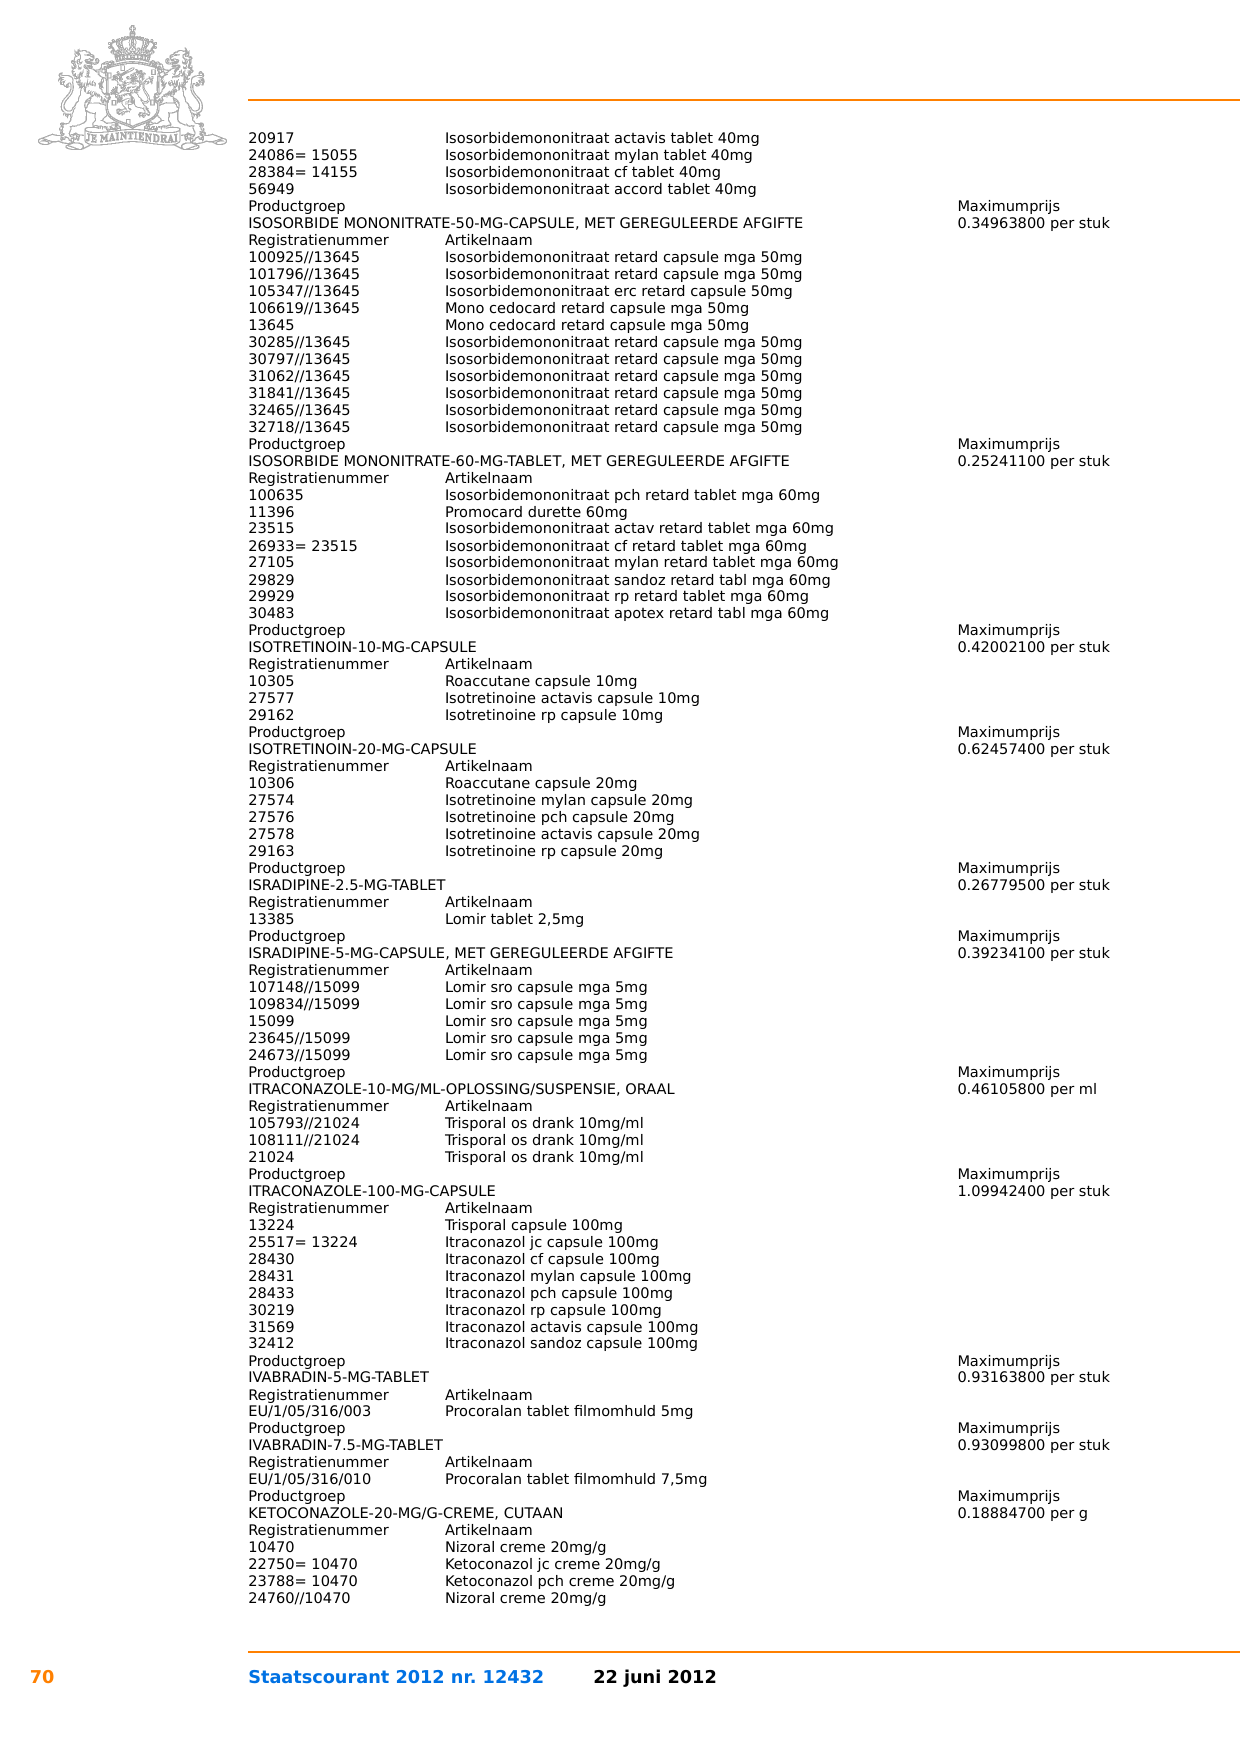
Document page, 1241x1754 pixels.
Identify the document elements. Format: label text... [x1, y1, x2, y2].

table_cell 13224 [248, 1217, 439, 1233]
table_cell Isotretinoine rp capsule 20mg [439, 843, 951, 860]
table_cell Artikelnaam [439, 470, 951, 486]
table_cell 21024 [248, 1149, 439, 1166]
table_cell Artikelnaam [439, 1200, 951, 1217]
table_cell 32718//13645 [248, 419, 439, 436]
table_cell Isotretinoine pch capsule 20mg [439, 809, 951, 826]
table_cell 109834//15099 [248, 996, 439, 1013]
table_cell Procoralan tablet filmomhuld 5mg [439, 1403, 951, 1420]
table_cell 1.09942400 per stuk [951, 1183, 1163, 1199]
table_cell Registratienummer [248, 1200, 439, 1217]
table_cell 29162 [248, 707, 439, 724]
table_cell [951, 1573, 1163, 1590]
table_cell Productgroep [248, 1353, 439, 1369]
table_cell 13385 [248, 911, 439, 928]
table_cell Registratienummer [248, 1098, 439, 1115]
table_cell Isotretinoine actavis capsule 20mg [439, 826, 951, 843]
table_cell Promocard durette 60mg [439, 504, 951, 520]
table_cell ISOTRETINOIN-20-MG-CAPSULE [248, 741, 951, 758]
table_cell ISOSORBIDE MONONITRATE-50-MG-CAPSULE, MET GEREGULEERDE AFGIFTE [248, 215, 951, 232]
table_cell Trisporal capsule 100mg [439, 1217, 951, 1233]
table_cell Artikelnaam [439, 758, 951, 775]
picture [38, 25, 227, 150]
table_cell Registratienummer [248, 1454, 439, 1471]
table_cell 24673//15099 [248, 1047, 439, 1064]
table_cell [439, 860, 951, 877]
table_cell Isosorbidemononitraat retard capsule mga 50mg [439, 368, 951, 384]
table_cell Nizoral creme 20mg/g [439, 1539, 951, 1556]
table_cell [951, 402, 1163, 418]
table_cell [951, 1319, 1163, 1335]
table_cell Itraconazol actavis capsule 100mg [439, 1319, 951, 1335]
table_cell Itraconazol cf capsule 100mg [439, 1251, 951, 1267]
table_cell 20917 [248, 130, 439, 147]
table_cell [951, 1403, 1163, 1420]
table_cell [439, 1488, 951, 1505]
table_cell Isosorbidemononitraat rp retard tablet mga 60mg [439, 588, 951, 605]
table_cell Itraconazol sandoz capsule 100mg [439, 1335, 951, 1352]
table_cell 26933= 23515 [248, 538, 439, 554]
table_cell 0.26779500 per stuk [951, 877, 1163, 894]
table_cell Registratienummer [248, 1386, 439, 1403]
table_cell [951, 1149, 1163, 1166]
table_cell Isosorbidemononitraat cf tablet 40mg [439, 164, 951, 181]
table_cell 25517= 13224 [248, 1234, 439, 1251]
table_cell Artikelnaam [439, 1386, 951, 1403]
table_cell ISRADIPINE-2.5-MG-TABLET [248, 877, 951, 894]
table_cell Artikelnaam [439, 1522, 951, 1539]
table_cell [951, 758, 1163, 775]
table_cell [439, 622, 951, 639]
table_cell [951, 826, 1163, 843]
table_cell [951, 911, 1163, 928]
table_cell [951, 571, 1163, 588]
table_cell Productgroep [248, 198, 439, 215]
table_cell Maximumprijs [951, 724, 1163, 741]
table_cell [951, 1539, 1163, 1556]
table_cell [951, 690, 1163, 707]
table_cell 108111//21024 [248, 1132, 439, 1149]
table_cell [951, 300, 1163, 317]
table_cell [951, 266, 1163, 283]
table_cell 24086= 15055 [248, 147, 439, 164]
table_cell Roaccutane capsule 20mg [439, 775, 951, 792]
table_cell 23515 [248, 520, 439, 537]
table_cell [951, 538, 1163, 554]
table_cell Trisporal os drank 10mg/ml [439, 1115, 951, 1132]
table_cell Maximumprijs [951, 622, 1163, 639]
table_cell IVABRADIN-5-MG-TABLET [248, 1369, 951, 1386]
table_cell 0.62457400 per stuk [951, 741, 1163, 758]
table_cell [951, 1132, 1163, 1149]
table_cell Maximumprijs [951, 1420, 1163, 1437]
table_cell Isosorbidemononitraat erc retard capsule 50mg [439, 283, 951, 300]
table_cell [951, 996, 1163, 1013]
table_cell 0.39234100 per stuk [951, 945, 1163, 962]
table_cell Isosorbidemononitraat retard capsule mga 50mg [439, 419, 951, 436]
table_cell Procoralan tablet filmomhuld 7,5mg [439, 1471, 951, 1488]
table_cell 0.46105800 per ml [951, 1081, 1163, 1098]
table_cell [951, 130, 1163, 147]
table_cell Isotretinoine mylan capsule 20mg [439, 792, 951, 809]
table_cell Lomir tablet 2,5mg [439, 911, 951, 928]
table_cell [951, 1115, 1163, 1132]
table_cell Productgroep [248, 928, 439, 945]
table_cell [951, 656, 1163, 673]
table_cell [951, 249, 1163, 266]
table_cell [951, 962, 1163, 979]
table_cell 23788= 10470 [248, 1573, 439, 1590]
table_cell 30219 [248, 1301, 439, 1318]
table_cell Maximumprijs [951, 1064, 1163, 1081]
table_cell Registratienummer [248, 962, 439, 979]
table_cell [439, 198, 951, 215]
table_cell 11396 [248, 504, 439, 520]
table_cell Maximumprijs [951, 1488, 1163, 1505]
table_cell 0.25241100 per stuk [951, 453, 1163, 469]
table_cell [951, 1013, 1163, 1030]
table_cell [951, 147, 1163, 164]
table_cell 105347//13645 [248, 283, 439, 300]
table_cell 15099 [248, 1013, 439, 1030]
table_cell 0.18884700 per g [951, 1505, 1163, 1522]
table_cell [951, 775, 1163, 792]
table_cell Itraconazol mylan capsule 100mg [439, 1268, 951, 1284]
table_cell [951, 283, 1163, 300]
table_cell 10305 [248, 673, 439, 690]
table_cell EU/1/05/316/003 [248, 1403, 439, 1420]
table_cell 31062//13645 [248, 368, 439, 384]
table_cell Isosorbidemononitraat apotex retard tabl mga 60mg [439, 605, 951, 622]
table_cell Productgroep [248, 724, 439, 741]
table_cell 29163 [248, 843, 439, 860]
table_cell 29829 [248, 571, 439, 588]
table_cell Ketoconazol pch creme 20mg/g [439, 1573, 951, 1590]
table_cell Isosorbidemononitraat actavis tablet 40mg [439, 130, 951, 147]
table_cell Productgroep [248, 1166, 439, 1183]
table_cell EU/1/05/316/010 [248, 1471, 439, 1488]
table_cell [951, 792, 1163, 809]
table_cell 30797//13645 [248, 351, 439, 368]
table_cell Lomir sro capsule mga 5mg [439, 1047, 951, 1064]
table_cell Isosorbidemononitraat retard capsule mga 50mg [439, 249, 951, 266]
table_cell 0.34963800 per stuk [951, 215, 1163, 232]
table_cell Itraconazol jc capsule 100mg [439, 1234, 951, 1251]
table_cell [439, 1420, 951, 1437]
table_cell 27576 [248, 809, 439, 826]
table_cell [951, 1030, 1163, 1047]
table_cell Isosorbidemononitraat retard capsule mga 50mg [439, 402, 951, 418]
table_cell Productgroep [248, 622, 439, 639]
table_cell Lomir sro capsule mga 5mg [439, 1013, 951, 1030]
table_cell [951, 1522, 1163, 1539]
table_cell Registratienummer [248, 232, 439, 249]
table_cell [951, 1590, 1163, 1607]
table_cell [951, 605, 1163, 622]
table_cell [439, 1353, 951, 1369]
table_cell Isotretinoine actavis capsule 10mg [439, 690, 951, 707]
table_cell 10306 [248, 775, 439, 792]
table_cell 106619//13645 [248, 300, 439, 317]
table_cell Trisporal os drank 10mg/ml [439, 1132, 951, 1149]
table_cell [951, 979, 1163, 996]
table_cell 27577 [248, 690, 439, 707]
table_cell Artikelnaam [439, 1098, 951, 1115]
table_cell Isosorbidemononitraat retard capsule mga 50mg [439, 266, 951, 283]
table_cell [951, 419, 1163, 436]
table_cell [439, 724, 951, 741]
table_cell [951, 164, 1163, 181]
table_cell Maximumprijs [951, 1166, 1163, 1183]
table_cell Isosorbidemononitraat actav retard tablet mga 60mg [439, 520, 951, 537]
table_cell Productgroep [248, 1420, 439, 1437]
table_cell Maximumprijs [951, 436, 1163, 452]
table_cell Isosorbidemononitraat retard capsule mga 50mg [439, 351, 951, 368]
table_cell [439, 928, 951, 945]
table_cell Roaccutane capsule 10mg [439, 673, 951, 690]
table_cell 29929 [248, 588, 439, 605]
table_cell ISOSORBIDE MONONITRATE-60-MG-TABLET, MET GEREGULEERDE AFGIFTE [248, 453, 951, 469]
table_cell [951, 894, 1163, 911]
table_cell [951, 809, 1163, 826]
table_cell 32412 [248, 1335, 439, 1352]
table_cell 27574 [248, 792, 439, 809]
table_cell [951, 588, 1163, 605]
table_cell Isosorbidemononitraat sandoz retard tabl mga 60mg [439, 571, 951, 588]
table_cell [951, 1454, 1163, 1471]
table_cell Lomir sro capsule mga 5mg [439, 1030, 951, 1047]
table_cell [951, 351, 1163, 368]
table_cell 27578 [248, 826, 439, 843]
table_cell [951, 520, 1163, 537]
table_cell [951, 707, 1163, 724]
table_cell Lomir sro capsule mga 5mg [439, 996, 951, 1013]
table_cell 107148//15099 [248, 979, 439, 996]
table_cell 31569 [248, 1319, 439, 1335]
table_cell [951, 1217, 1163, 1233]
table_cell Isosorbidemononitraat cf retard tablet mga 60mg [439, 538, 951, 554]
table_cell [951, 1268, 1163, 1284]
table_cell 0.42002100 per stuk [951, 639, 1163, 656]
table_cell 31841//13645 [248, 385, 439, 402]
table_cell Artikelnaam [439, 656, 951, 673]
table_cell 22750= 10470 [248, 1556, 439, 1573]
table_cell [951, 1301, 1163, 1318]
table_cell 28384= 14155 [248, 164, 439, 181]
table_cell [951, 486, 1163, 503]
table_cell [951, 843, 1163, 860]
table_cell Registratienummer [248, 758, 439, 775]
table_cell 32465//13645 [248, 402, 439, 418]
table_cell [951, 1471, 1163, 1488]
table_cell Artikelnaam [439, 962, 951, 979]
table_cell Registratienummer [248, 894, 439, 911]
table_cell 30483 [248, 605, 439, 622]
table_cell Nizoral creme 20mg/g [439, 1590, 951, 1607]
table_cell Artikelnaam [439, 894, 951, 911]
table_cell Maximumprijs [951, 198, 1163, 215]
table_cell Lomir sro capsule mga 5mg [439, 979, 951, 996]
table_cell 30285//13645 [248, 334, 439, 351]
table_cell 56949 [248, 181, 439, 198]
table_cell ITRACONAZOLE-10-MG/ML-OPLOSSING/SUSPENSIE, ORAAL [248, 1081, 951, 1098]
table_cell Artikelnaam [439, 1454, 951, 1471]
table_cell Itraconazol rp capsule 100mg [439, 1301, 951, 1318]
table_cell [439, 1064, 951, 1081]
table_cell ISOTRETINOIN-10-MG-CAPSULE [248, 639, 951, 656]
table_cell 10470 [248, 1539, 439, 1556]
table_cell Isosorbidemononitraat mylan retard tablet mga 60mg [439, 554, 951, 571]
table_cell [951, 504, 1163, 520]
table_cell Itraconazol pch capsule 100mg [439, 1285, 951, 1301]
table_cell [951, 1098, 1163, 1115]
table_cell Ketoconazol jc creme 20mg/g [439, 1556, 951, 1573]
table_cell Mono cedocard retard capsule mga 50mg [439, 317, 951, 334]
table_cell Isotretinoine rp capsule 10mg [439, 707, 951, 724]
table_cell ISRADIPINE-5-MG-CAPSULE, MET GEREGULEERDE AFGIFTE [248, 945, 951, 962]
table_cell 28433 [248, 1285, 439, 1301]
table_cell 105793//21024 [248, 1115, 439, 1132]
table_cell 27105 [248, 554, 439, 571]
table_cell 0.93099800 per stuk [951, 1437, 1163, 1454]
table_cell 23645//15099 [248, 1030, 439, 1047]
table_cell Registratienummer [248, 470, 439, 486]
table_cell Isosorbidemononitraat mylan tablet 40mg [439, 147, 951, 164]
table_cell Maximumprijs [951, 860, 1163, 877]
table_cell ITRACONAZOLE-100-MG-CAPSULE [248, 1183, 951, 1199]
table_cell Productgroep [248, 436, 439, 452]
table_cell 28430 [248, 1251, 439, 1267]
table_cell [951, 368, 1163, 384]
table_cell Isosorbidemononitraat retard capsule mga 50mg [439, 334, 951, 351]
table_cell [951, 232, 1163, 249]
table_cell 101796//13645 [248, 266, 439, 283]
table_cell 100635 [248, 486, 439, 503]
table_cell 13645 [248, 317, 439, 334]
table_cell Productgroep [248, 860, 439, 877]
table_cell [951, 554, 1163, 571]
table_cell [951, 1556, 1163, 1573]
table_cell 28431 [248, 1268, 439, 1284]
table_cell Registratienummer [248, 656, 439, 673]
table_cell Trisporal os drank 10mg/ml [439, 1149, 951, 1166]
table_cell Maximumprijs [951, 1353, 1163, 1369]
table_cell Mono cedocard retard capsule mga 50mg [439, 300, 951, 317]
table_cell [439, 436, 951, 452]
table_cell [951, 1386, 1163, 1403]
table_cell Isosorbidemononitraat accord tablet 40mg [439, 181, 951, 198]
table_cell Productgroep [248, 1488, 439, 1505]
table_cell [439, 1166, 951, 1183]
table_cell 24760//10470 [248, 1590, 439, 1607]
table_cell [951, 1251, 1163, 1267]
table_cell 100925//13645 [248, 249, 439, 266]
table_cell Isosorbidemononitraat pch retard tablet mga 60mg [439, 486, 951, 503]
table_cell Artikelnaam [439, 232, 951, 249]
table_cell Productgroep [248, 1064, 439, 1081]
table_cell [951, 1234, 1163, 1251]
table_cell [951, 1200, 1163, 1217]
table_cell Registratienummer [248, 1522, 439, 1539]
table_cell [951, 673, 1163, 690]
table_cell [951, 334, 1163, 351]
table_cell Isosorbidemononitraat retard capsule mga 50mg [439, 385, 951, 402]
table_cell [951, 1285, 1163, 1301]
table_cell [951, 317, 1163, 334]
table_cell [951, 1047, 1163, 1064]
table_cell [951, 385, 1163, 402]
table_cell KETOCONAZOLE-20-MG/G-CREME, CUTAAN [248, 1505, 951, 1522]
table_cell Maximumprijs [951, 928, 1163, 945]
table_cell [951, 181, 1163, 198]
table_cell [951, 470, 1163, 486]
table_cell [951, 1335, 1163, 1352]
table_cell IVABRADIN-7.5-MG-TABLET [248, 1437, 951, 1454]
table_cell 0.93163800 per stuk [951, 1369, 1163, 1386]
